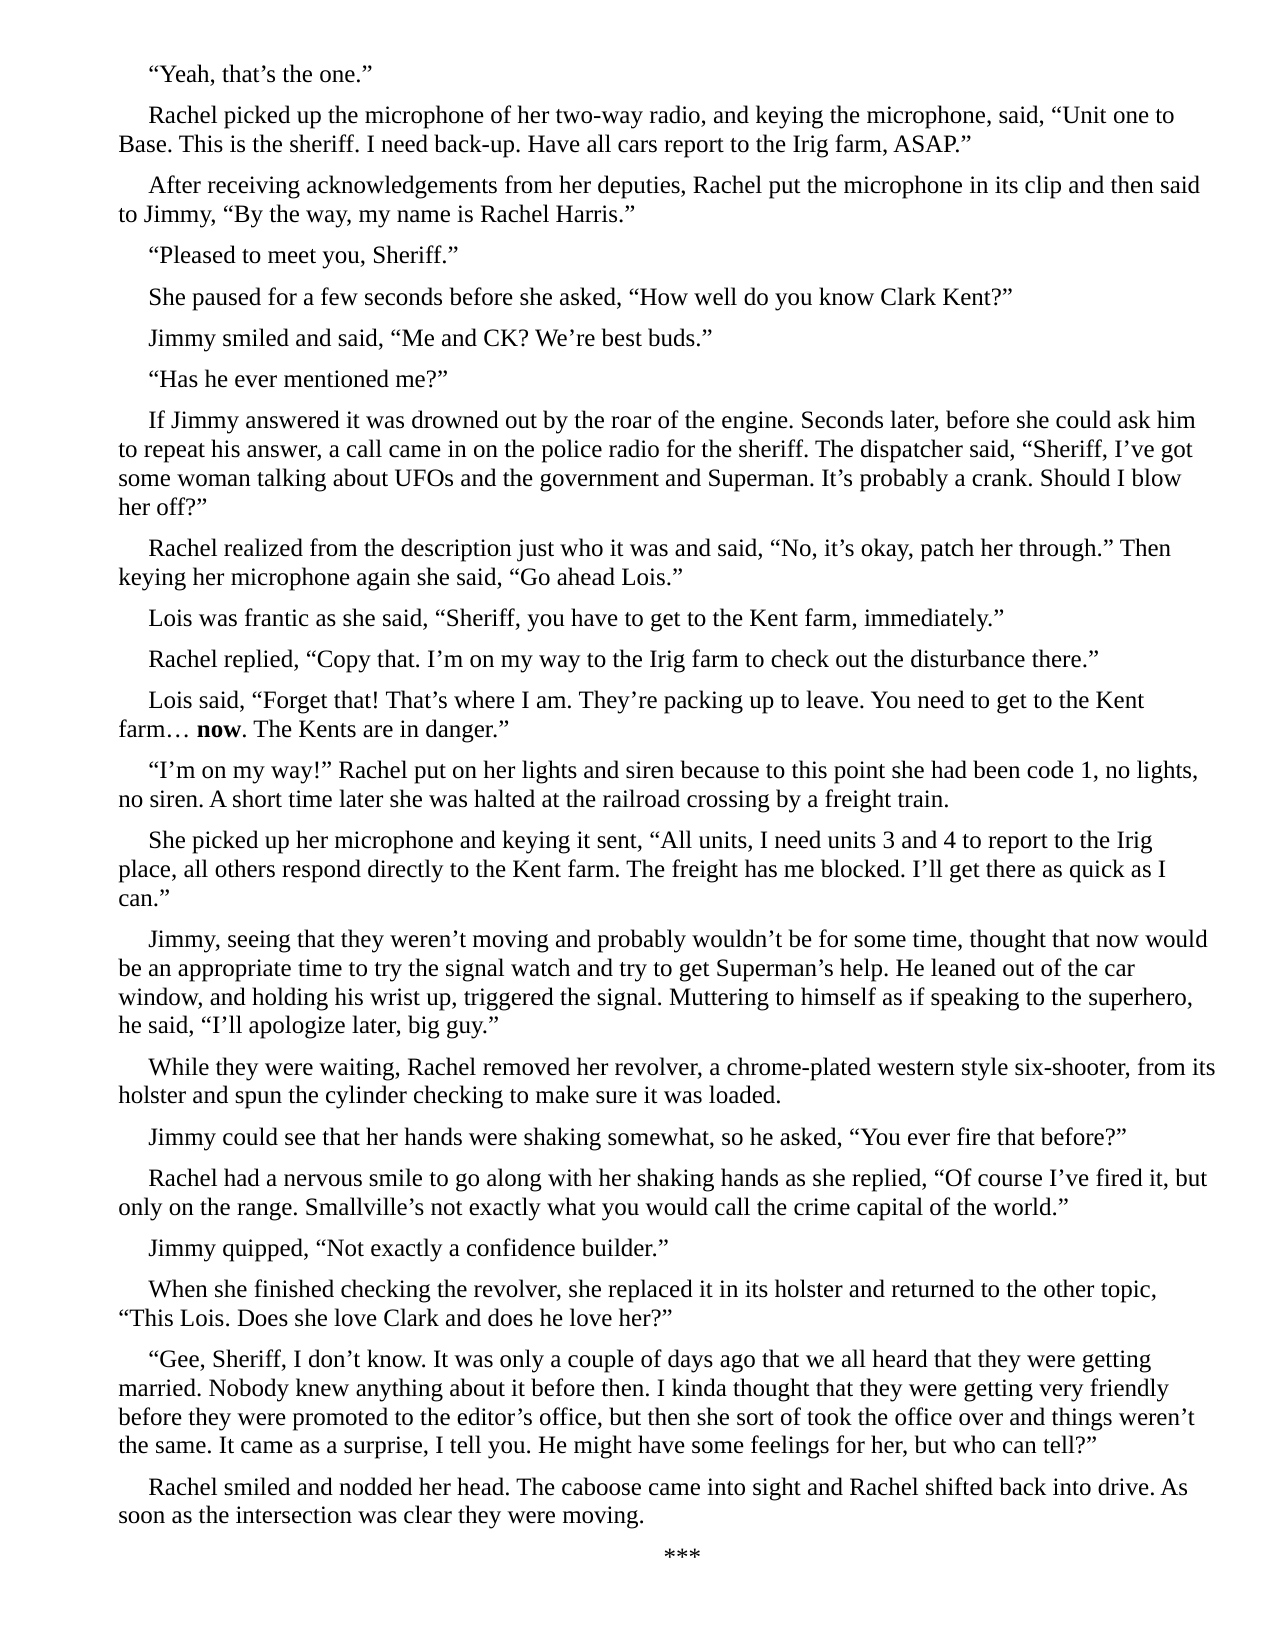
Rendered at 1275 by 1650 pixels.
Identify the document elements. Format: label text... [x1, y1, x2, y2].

text After receiving acknowledgements from her deputies, Rachel put the microphone in its clip and then said to Jimmy, “By the way, my name is Rachel Harris.” [118, 170, 1216, 228]
text “Has he ever mentioned me?” [118, 364, 1216, 393]
text Jimmy quipped, “Not exactly a confidence builder.” [118, 1233, 1216, 1262]
text “I’m on my way!” Rachel put on her lights and siren because to this point she had been code 1, no lights, no siren. A short time later she was halted at the railroad crossing by a freight train. [118, 755, 1216, 813]
text When she finished checking the revolver, she replaced it in its holster and returned to the other topic, “This Lois. Does she love Clark and does he love her?” [118, 1274, 1216, 1332]
text Jimmy smiled and said, “Me and CK? We’re best buds.” [118, 323, 1216, 352]
text Rachel smiled and nodded her head. The caboose came into sight and Rachel shifted back into drive. As soon as the intersection was clear they were moving. [118, 1472, 1216, 1529]
text If Jimmy answered it was drowned out by the roar of the engine. Seconds later, before she could ask him to repeat his answer, a call came in on the police radio for the sheriff. The dispatcher said, “Sheriff, I’ve got some woman talking about UFOs and the government and Superman. It’s probably a crank. Should I blow her off?” [118, 405, 1216, 520]
text She picked up her microphone and keying it sent, “All units, I need units 3 and 4 to report to the Irig place, all others respond directly to the Kent farm. The freight has me blocked. I’ll get there as quick as I can.” [118, 825, 1216, 912]
text Jimmy could see that her hands were shaking somewhat, so he asked, “You ever fire that before?” [118, 1122, 1216, 1150]
text Rachel replied, “Copy that. I’m on my way to the Irig farm to check out the disturbance there.” [118, 644, 1216, 673]
text “Gee, Sheriff, I don’t know. It was only a couple of days ago that we all heard that they were getting married. Nobody knew anything about it before then. I kinda thought that they were getting very friendly before they were promoted to the editor’s office, but then she sort of took the office over and things weren’t the same. It came as a surprise, I tell you. He might have some feelings for her, but who can tell?” [118, 1344, 1216, 1459]
text While they were waiting, Rachel removed her revolver, a chrome-plated western style six-shooter, from its holster and spun the cylinder checking to make sure it was loaded. [118, 1052, 1216, 1109]
text Rachel picked up the microphone of her two-way radio, and keying the microphone, said, “Unit one to Base. This is the sheriff. I need back-up. Have all cars report to the Irig farm, ASAP.” [118, 100, 1216, 158]
text Lois was frantic as she said, “Sheriff, you have to get to the Kent farm, immediately.” [118, 603, 1216, 632]
text “Pleased to meet you, Sheriff.” [118, 240, 1216, 269]
text *** [118, 1542, 1216, 1570]
text Rachel had a nervous smile to go along with her shaking hands as she replied, “Of course I’ve fired it, but only on the range. Smallville’s not exactly what you would call the crime capital of the world.” [118, 1163, 1216, 1220]
text Jimmy, seeing that they weren’t moving and probably wouldn’t be for some time, thought that now would be an appropriate time to try the signal watch and try to get Superman’s help. He leaned out of the car window, and holding his wrist up, triggered the signal. Muttering to himself as if speaking to the superhero, he said, “I’ll apologize later, big guy.” [118, 924, 1216, 1039]
text She paused for a few seconds before she asked, “How well do you know Clark Kent?” [118, 282, 1216, 310]
text “Yeah, that’s the one.” [118, 59, 1216, 88]
text Lois said, “Forget that! That’s where I am. They’re packing up to leave. You need to get to the Kent farm… now. The Kents are in danger.” [118, 685, 1216, 743]
text Rachel realized from the description just who it was and said, “No, it’s okay, patch her through.” Then keying her microphone again she said, “Go ahead Lois.” [118, 533, 1216, 590]
